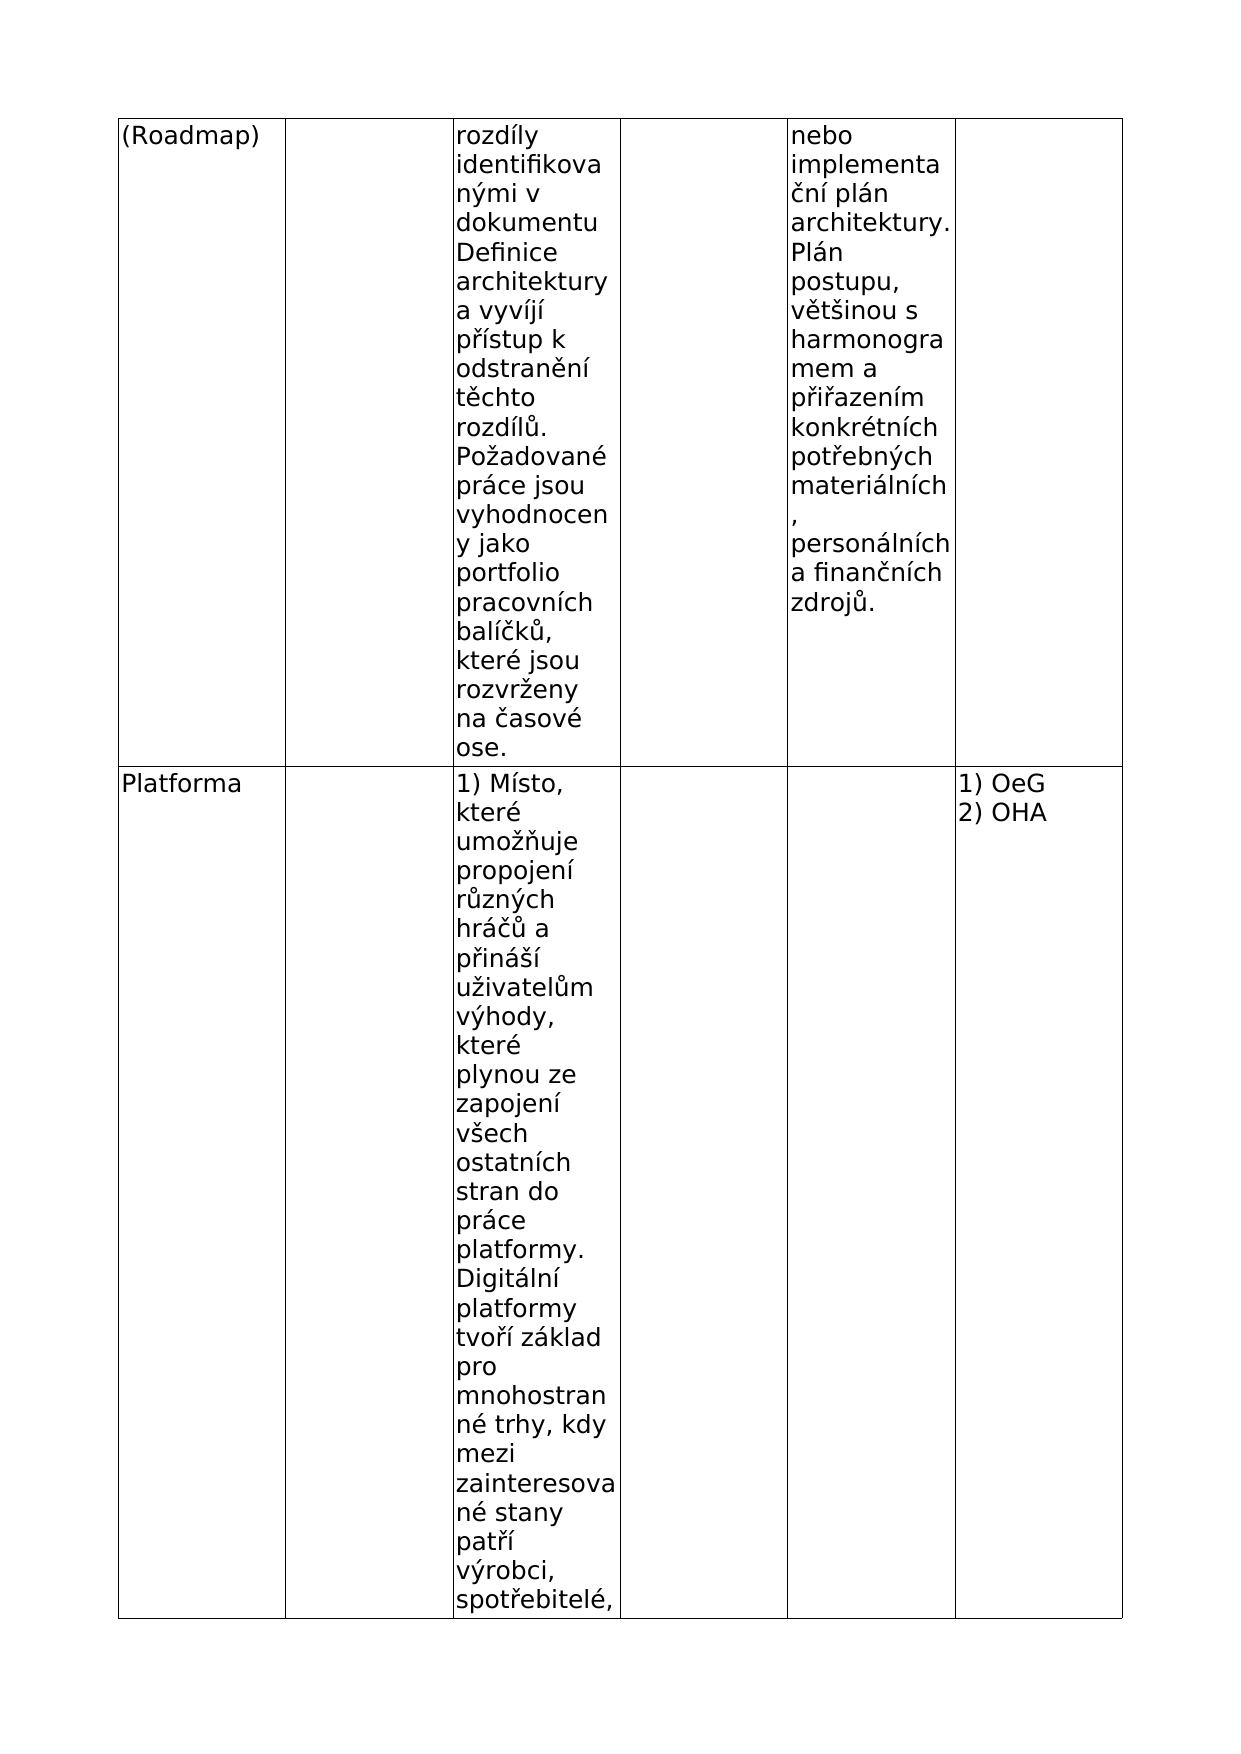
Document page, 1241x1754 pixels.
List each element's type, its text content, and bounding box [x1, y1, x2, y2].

table_cell [788, 767, 955, 1617]
table_cell [956, 119, 1122, 766]
table_cell 1) Místo, které umožňuje propojení různých hráčů a přináší uživatelům výhody, které plynou ze zapojení všech ostatních stran do práce platformy. Digitální platformy tvoří základ pro mnohostranné trhy, kdy mezi zainteresované stany patří výrobci, spotřebitelé, [454, 767, 620, 1617]
table_cell [286, 767, 453, 1617]
table_cell nebo implementační plán architektury. Plán postupu, většinou s harmonogramem a přiřazením konkrétních potřebných materiálních, personálních a finančních zdrojů. [788, 119, 955, 766]
table_cell (Roadmap) [119, 119, 285, 766]
table_cell Platforma [119, 767, 285, 1617]
table_cell [621, 767, 787, 1617]
table_cell 1) OeG 2) OHA [956, 767, 1122, 1617]
table_cell [621, 119, 787, 766]
table_cell [286, 119, 453, 766]
table_cell rozdíly identifikovanými v dokumentu Definice architektury a vyvíjí přístup k odstranění těchto rozdílů. Požadované práce jsou vyhodnoceny jako portfolio pracovních balíčků, které jsou rozvrženy na časové ose. [454, 119, 620, 766]
